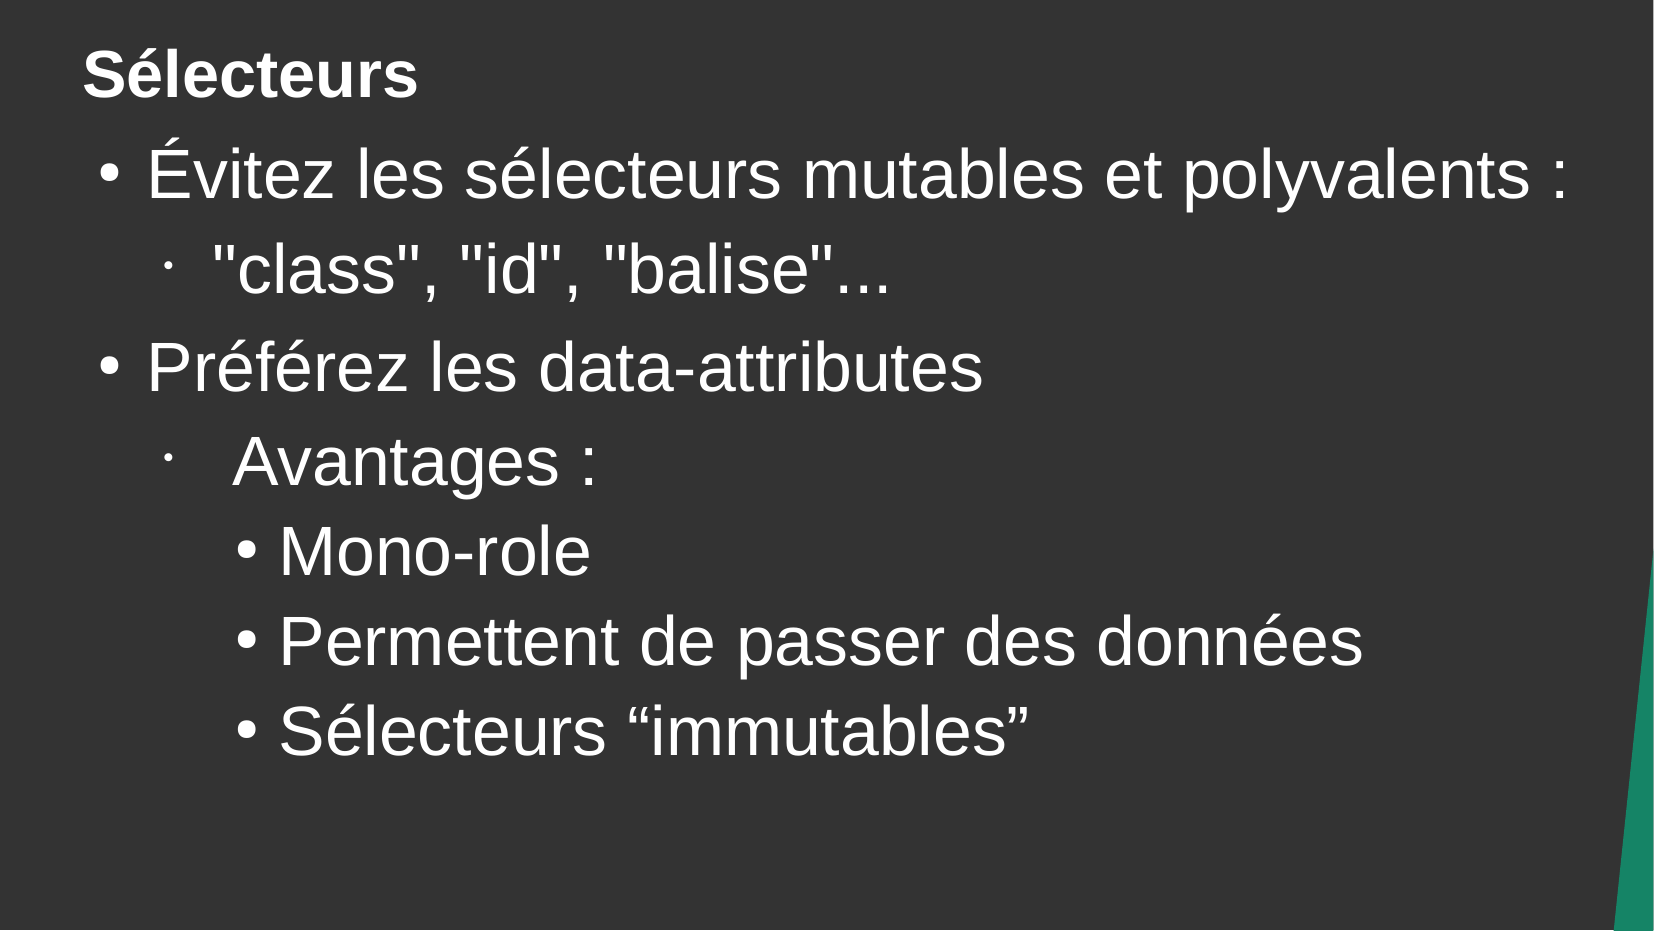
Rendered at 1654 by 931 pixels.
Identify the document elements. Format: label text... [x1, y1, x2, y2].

list Évitez les sélecteurs mutables et polyvalents : "class", "id", "balise"... Préférez les data-attributes Avantages : Mono-role Permettent de passer des données Sélecteurs “immutables” [80, 135, 1583, 827]
title Sélecteurs [82, 37, 799, 114]
text_box [1613, 543, 1654, 931]
